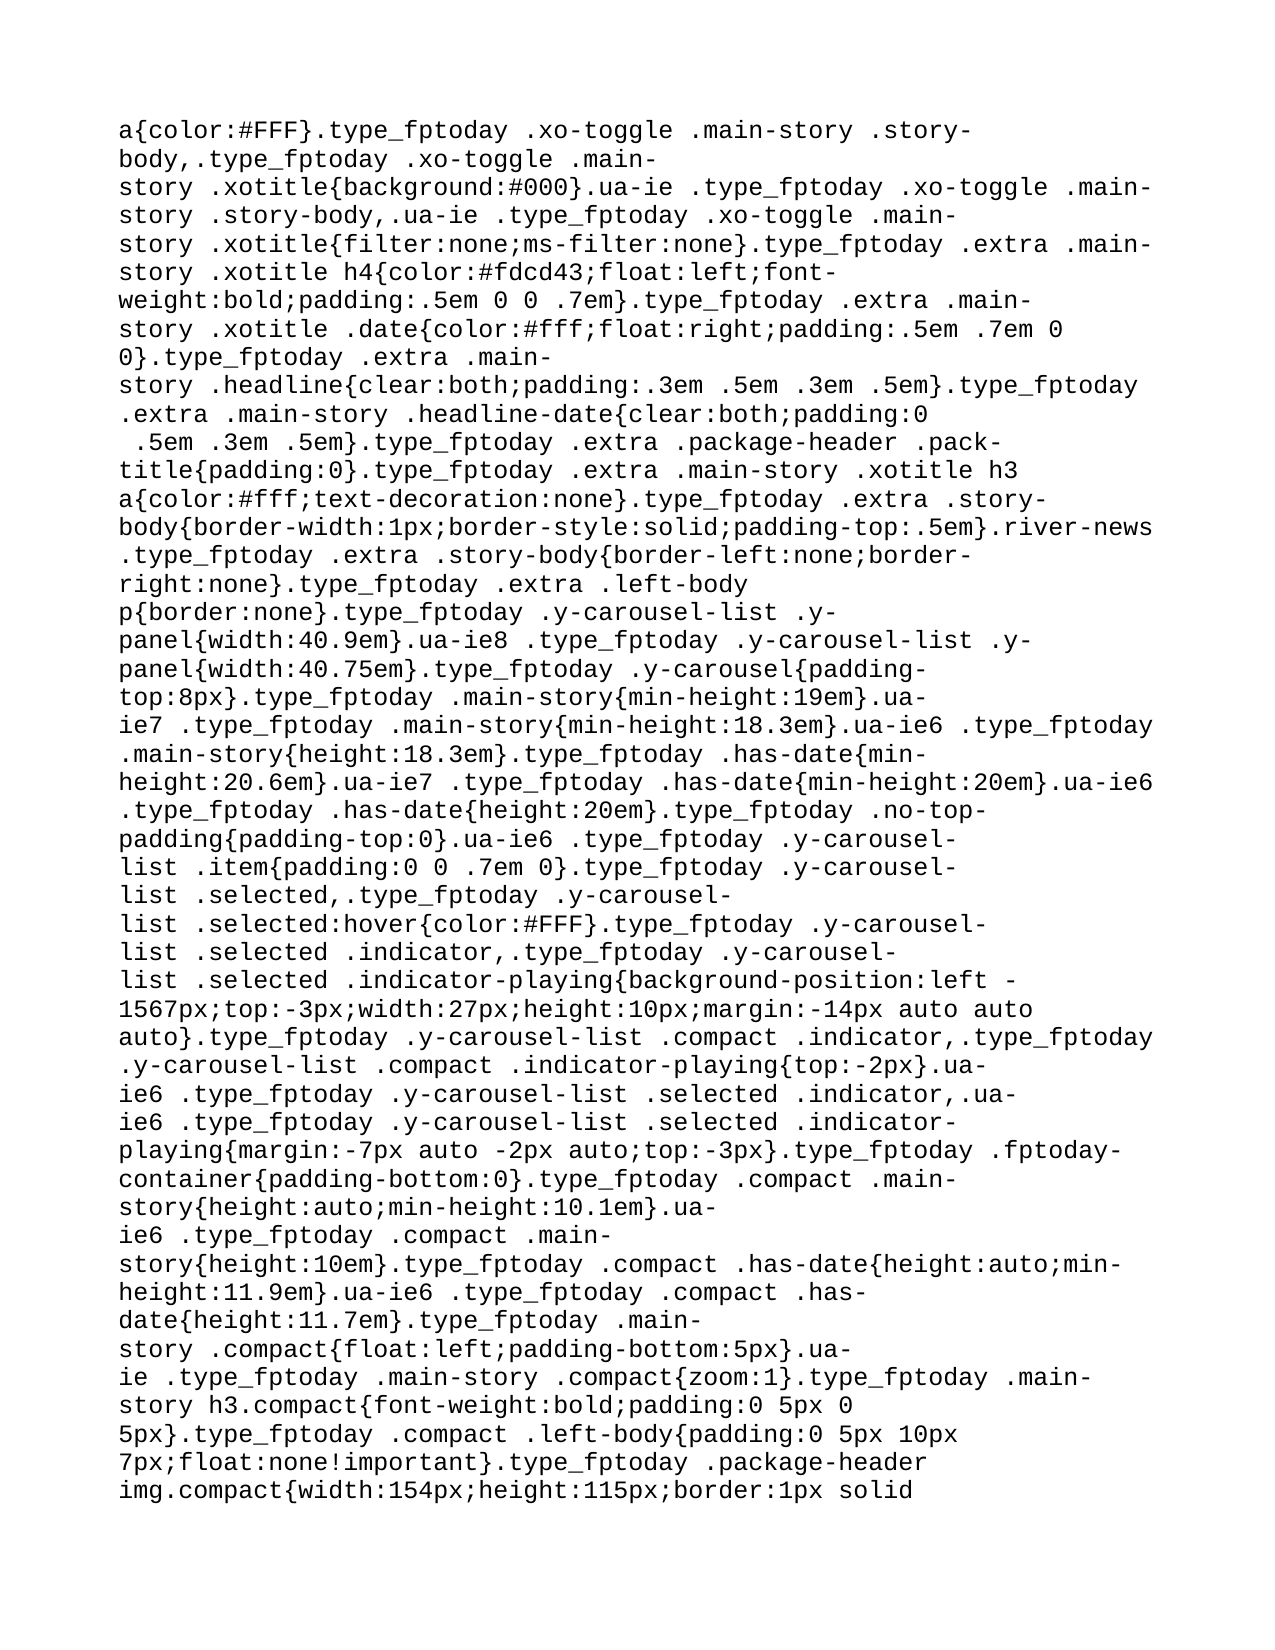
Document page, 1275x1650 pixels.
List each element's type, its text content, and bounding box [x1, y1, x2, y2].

text .5em .3em .5em}.type_fptoday .extra .package-header .pack-title{padding:0}.type_fptoday .extra .main-story .xotitle h3 a{color:#fff;text-decoration:none}.type_fptoday .extra .story-body{border-width:1px;border-style:solid;padding-top:.5em}.river-news .type_fptoday .extra .story-body{border-left:none;border-right:none}.type_fptoday .extra .left-body p{border:none}.type_fptoday .y-carousel-list .y-panel{width:40.9em}.ua-ie8 .type_fptoday .y-carousel-list .y-panel{width:40.75em}.type_fptoday .y-carousel{padding-top:8px}.type_fptoday .main-story{min-height:19em}.ua-ie7 .type_fptoday .main-story{min-height:18.3em}.ua-ie6 .type_fptoday .main-story{height:18.3em}.type_fptoday .has-date{min-height:20.6em}.ua-ie7 .type_fptoday .has-date{min-height:20em}.ua-ie6 .type_fptoday .has-date{height:20em}.type_fptoday .no-top-padding{padding-top:0}.ua-ie6 .type_fptoday .y-carousel-list .item{padding:0 0 .7em 0}.type_fptoday .y-carousel-list .selected,.type_fptoday .y-carousel-list .selected:hover{color:#FFF}.type_fptoday .y-carousel-list .selected .indicator,.type_fptoday .y-carousel-list .selected .indicator-playing{background-position:left -1567px;top:-3px;width:27px;height:10px;margin:-14px auto auto auto}.type_fptoday .y-carousel-list .compact .indicator,.type_fptoday .y-carousel-list .compact .indicator-playing{top:-2px}.ua-ie6 .type_fptoday .y-carousel-list .selected .indicator,.ua-ie6 .type_fptoday .y-carousel-list .selected .indicator-playing{margin:-7px auto -2px auto;top:-3px}.type_fptoday .fptoday-container{padding-bottom:0}.type_fptoday .compact .main-story{height:auto;min-height:10.1em}.ua-ie6 .type_fptoday .compact .main-story{height:10em}.type_fptoday .compact .has-date{height:auto;min-height:11.9em}.ua-ie6 .type_fptoday .compact .has-date{height:11.7em}.type_fptoday .main-story .compact{float:left;padding-bottom:5px}.ua-ie .type_fptoday .main-story .compact{zoom:1}.type_fptoday .main-story h3.compact{font-weight:bold;padding:0 5px 0 5px}.type_fptoday .compact .left-body{padding:0 5px 10px 7px;float:none!important}.type_fptoday .package-header img.compact{width:154px;height:115px;border:1px solid [118, 430, 1157, 1506]
text a{color:#FFF}.type_fptoday .xo-toggle .main-story .story-body,.type_fptoday .xo-toggle .main-story .xotitle{background:#000}.ua-ie .type_fptoday .xo-toggle .main-story .story-body,.ua-ie .type_fptoday .xo-toggle .main-story .xotitle{filter:none;ms-filter:none}.type_fptoday .extra .main-story .xotitle h4{color:#fdcd43;float:left;font-weight:bold;padding:.5em 0 0 .7em}.type_fptoday .extra .main-story .xotitle .date{color:#fff;float:right;padding:.5em .7em 0 0}.type_fptoday .extra .main-story .headline{clear:both;padding:.3em .5em .3em .5em}.type_fptoday .extra .main-story .headline-date{clear:both;padding:0 [118, 118, 1157, 430]
